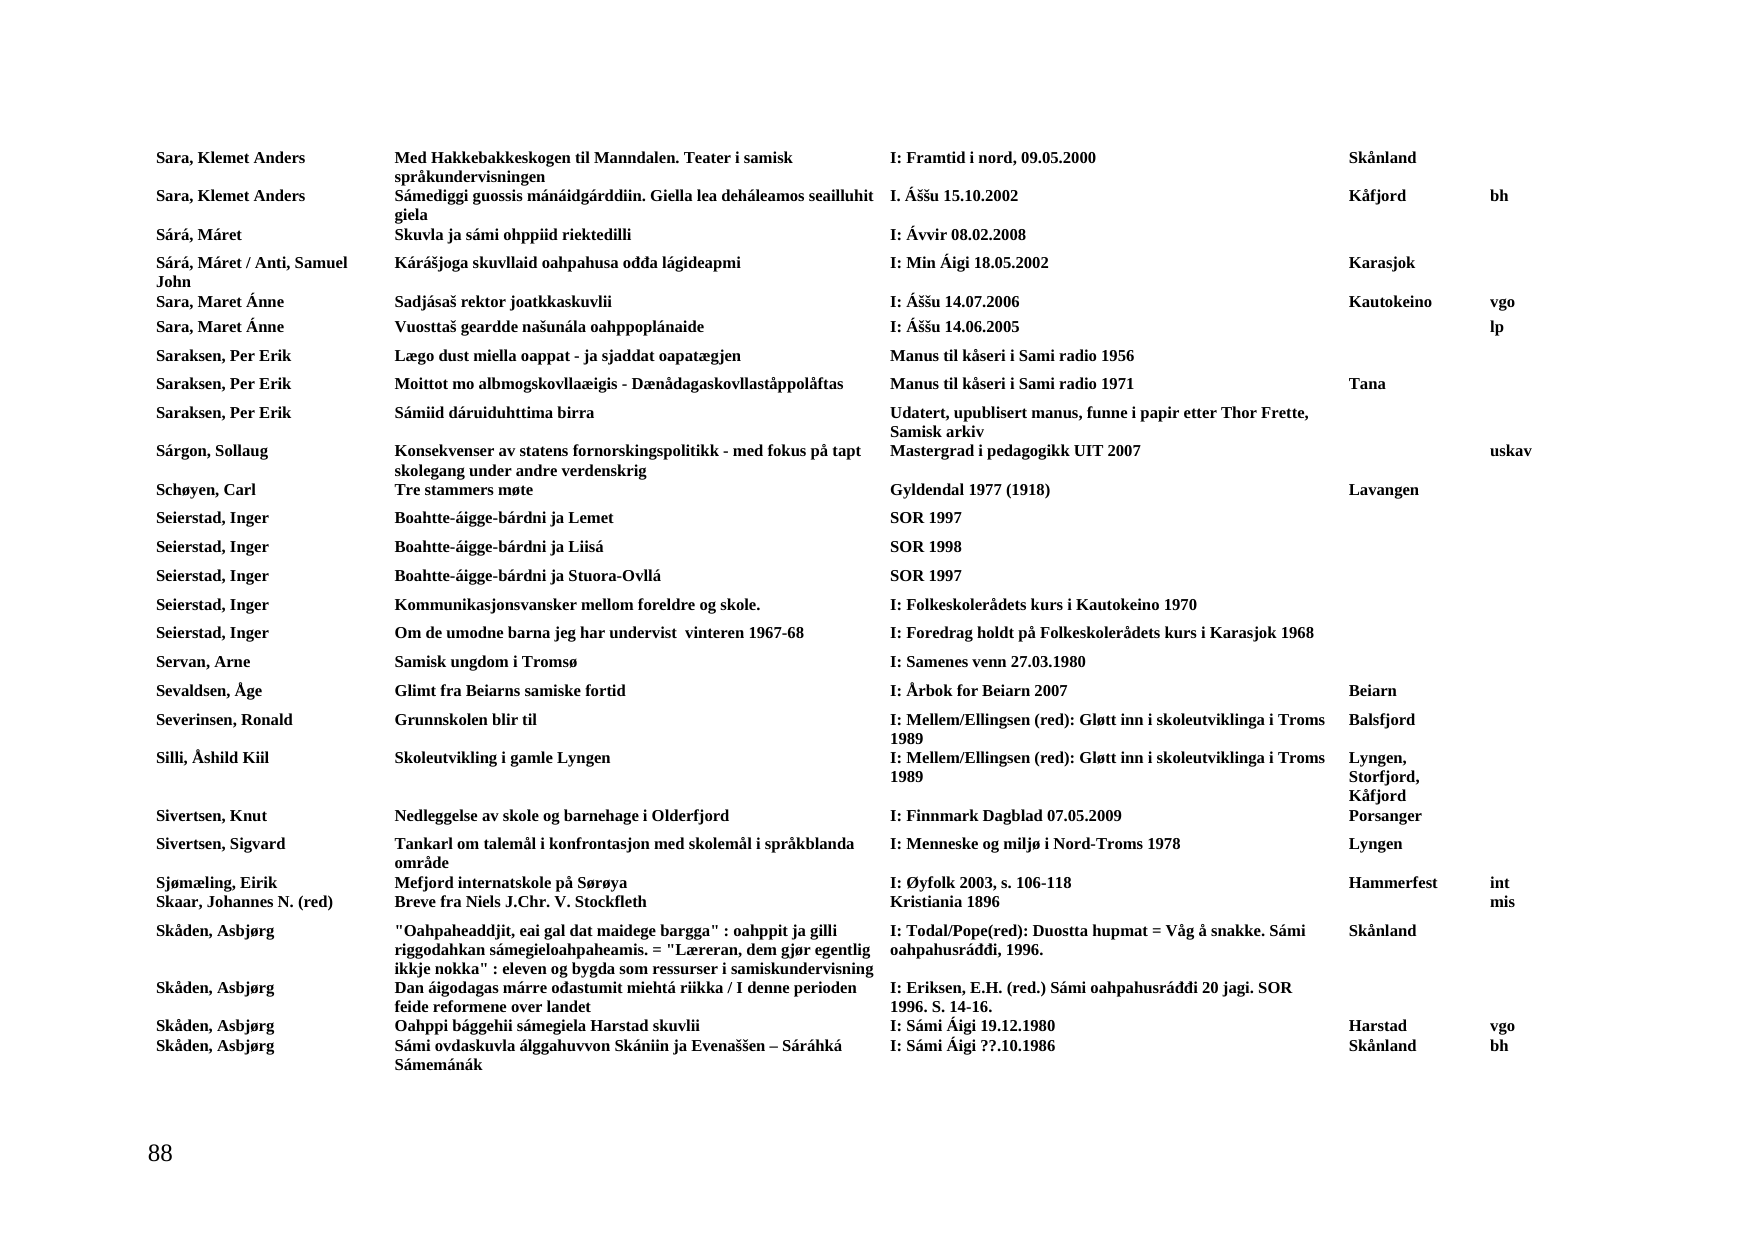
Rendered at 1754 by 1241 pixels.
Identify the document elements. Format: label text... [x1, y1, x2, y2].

table_cell Sámediggi guossis mánáidgárddiin. Giella lea deháleamos seailluhit giela [387, 186, 883, 224]
table_cell Mefjord internatskole på Sørøya [387, 873, 883, 892]
table_cell [1483, 148, 1605, 186]
table_cell I: Mellem/Ellingsen (red): Gløtt inn i skoleutviklinga i Troms 1989 [883, 748, 1341, 805]
table_cell Lyngen, Storfjord, Kåfjord [1341, 748, 1482, 805]
table_cell Udatert, upublisert manus, funne i papir etter Thor Frette, Samisk arkiv [883, 403, 1341, 441]
table_cell Vuosttaš geardde našunála oahppoplánaide [387, 317, 883, 345]
table_cell Sadjásaš rektor joatkkaskuvlii [387, 291, 883, 317]
table_cell Nedleggelse av skole og barnehage i Olderfjord [387, 805, 883, 834]
table_cell "Oahpaheaddjit, eai gal dat maidege bargga" : oahppit ja gilli riggodahkan sámegieloahpaheamis. = "Læreran, dem gjør egentlig ikkje nokka" : eleven og bygda som ressurser i samiskundervisning [387, 920, 883, 978]
table_cell [1341, 224, 1482, 253]
table_cell I: Øyfolk 2003, s. 106-118 [883, 873, 1341, 892]
table_cell Sara, Maret Ánne [149, 291, 387, 317]
table_cell [1483, 253, 1605, 291]
table_cell Kåfjord [1341, 186, 1482, 224]
table_cell Tankarl om talemål i konfrontasjon med skolemål i språkblanda område [387, 834, 883, 872]
table_cell Glimt fra Beiarns samiske fortid [387, 681, 883, 709]
table_cell [1341, 595, 1482, 623]
table_cell I: Foredrag holdt på Folkeskolerådets kurs i Karasjok 1968 [883, 623, 1341, 652]
table_cell [1483, 978, 1605, 1016]
table_cell Boahtte-áigge-bárdni ja Stuora-Ovllá [387, 566, 883, 594]
table_cell Kautokeino [1341, 291, 1482, 317]
table_cell Samisk ungdom i Tromsø [387, 652, 883, 681]
table_cell Seierstad, Inger [149, 508, 387, 537]
table_cell bh [1483, 1035, 1605, 1074]
table_cell [1341, 508, 1482, 537]
table_cell I: Framtid i nord, 09.05.2000 [883, 148, 1341, 186]
table_cell [1483, 403, 1605, 441]
table_cell Sara, Klemet Anders [149, 148, 387, 186]
table_cell vgo [1483, 1016, 1605, 1035]
table_cell [1341, 652, 1482, 681]
table_cell [1341, 566, 1482, 594]
table_cell Sámi ovdaskuvla álggahuvvon Skániin ja Evenaššen – Sáráhká Sámemánák [387, 1035, 883, 1074]
table_cell [1483, 480, 1605, 508]
table_cell Kristiania 1896 [883, 892, 1341, 920]
table_cell Sámiid dáruiduhttima birra [387, 403, 883, 441]
table_cell Boahtte-áigge-bárdni ja Liisá [387, 537, 883, 566]
table_cell SOR 1997 [883, 566, 1341, 594]
table_cell I: Årbok for Beiarn 2007 [883, 681, 1341, 709]
table_cell Porsanger [1341, 805, 1482, 834]
table_cell Skaar, Johannes N. (red) [149, 892, 387, 920]
table_cell [1483, 623, 1605, 652]
table_cell Skånland [1341, 1035, 1482, 1074]
table_cell Servan, Arne [149, 652, 387, 681]
table_cell [1483, 224, 1605, 253]
table_cell Skåden, Asbjørg [149, 978, 387, 1016]
table_cell Konsekvenser av statens fornorskingspolitikk - med fokus på tapt skolegang under andre verdenskrig [387, 441, 883, 479]
table_cell Skåden, Asbjørg [149, 1016, 387, 1035]
table_cell [1483, 508, 1605, 537]
table_cell bh [1483, 186, 1605, 224]
table_cell Seierstad, Inger [149, 537, 387, 566]
table_cell I: Min Áigi 18.05.2002 [883, 253, 1341, 291]
table_cell vgo [1483, 291, 1605, 317]
table_cell [1483, 345, 1605, 374]
table_cell [1341, 537, 1482, 566]
table_cell Manus til kåseri i Sami radio 1971 [883, 374, 1341, 403]
table_cell [1483, 374, 1605, 403]
table_cell Karasjok [1341, 253, 1482, 291]
table_cell Dan áigodagas márre ođastumit miehtá riikka / I denne perioden feide reformene over landet [387, 978, 883, 1016]
table_cell Sárá, Máret / Anti, Samuel John [149, 253, 387, 291]
table_cell Sárgon, Sollaug [149, 441, 387, 479]
table_cell Manus til kåseri i Sami radio 1956 [883, 345, 1341, 374]
table_cell I: Sámi Áigi 19.12.1980 [883, 1016, 1341, 1035]
table_cell I. Áššu 15.10.2002 [883, 186, 1341, 224]
table_cell Seierstad, Inger [149, 623, 387, 652]
table_cell uskav [1483, 441, 1605, 479]
table_cell Saraksen, Per Erik [149, 374, 387, 403]
table_cell mis [1483, 892, 1605, 920]
table_cell Oahppi bággehii sámegiela Harstad skuvlii [387, 1016, 883, 1035]
table_cell Moittot mo albmogskovllaæigis - Dænådagaskovllaståppolåftas [387, 374, 883, 403]
table_cell Sivertsen, Knut [149, 805, 387, 834]
table_cell Sivertsen, Sigvard [149, 834, 387, 872]
table_cell SOR 1997 [883, 508, 1341, 537]
table_cell Skånland [1341, 148, 1482, 186]
table_cell Kommunikasjonsvansker mellom foreldre og skole. [387, 595, 883, 623]
table_cell Beiarn [1341, 681, 1482, 709]
table_cell I: Ávvir 08.02.2008 [883, 224, 1341, 253]
table_cell Lyngen [1341, 834, 1482, 872]
table_cell Grunnskolen blir til [387, 710, 883, 748]
table_cell Seierstad, Inger [149, 566, 387, 594]
table_cell I: Eriksen, E.H. (red.) Sámi oahpahusráđđi 20 jagi. SOR 1996. S. 14-16. [883, 978, 1341, 1016]
table_cell Kárášjoga skuvllaid oahpahusa ođđa lágideapmi [387, 253, 883, 291]
table_cell I: Sámi Áigi ??.10.1986 [883, 1035, 1341, 1074]
table_cell [1341, 345, 1482, 374]
table_cell int [1483, 873, 1605, 892]
table_cell Lavangen [1341, 480, 1482, 508]
table_cell I: Áššu 14.07.2006 [883, 291, 1341, 317]
table_cell Silli, Åshild Kiil [149, 748, 387, 805]
table_cell [1483, 920, 1605, 978]
table_cell Gyldendal 1977 (1918) [883, 480, 1341, 508]
table_cell Boahtte-áigge-bárdni ja Lemet [387, 508, 883, 537]
table_cell Skåden, Asbjørg [149, 920, 387, 978]
table_cell SOR 1998 [883, 537, 1341, 566]
table_cell Sevaldsen, Åge [149, 681, 387, 709]
table_cell Om de umodne barna jeg har undervist vinteren 1967-68 [387, 623, 883, 652]
table_cell I: Samenes venn 27.03.1980 [883, 652, 1341, 681]
table_cell Tre stammers møte [387, 480, 883, 508]
table_cell Sara, Maret Ánne [149, 317, 387, 345]
table_cell Hammerfest [1341, 873, 1482, 892]
table_cell I: Folkeskolerådets kurs i Kautokeino 1970 [883, 595, 1341, 623]
table_cell Schøyen, Carl [149, 480, 387, 508]
table_cell I: Menneske og miljø i Nord-Troms 1978 [883, 834, 1341, 872]
table_cell [1341, 978, 1482, 1016]
table_cell I: Áššu 14.06.2005 [883, 317, 1341, 345]
table_cell [1341, 441, 1482, 479]
table_cell Sara, Klemet Anders [149, 186, 387, 224]
table_cell Seierstad, Inger [149, 595, 387, 623]
table_cell Med Hakkebakkeskogen til Manndalen. Teater i samisk språkundervisningen [387, 148, 883, 186]
table_cell I: Mellem/Ellingsen (red): Gløtt inn i skoleutviklinga i Troms 1989 [883, 710, 1341, 748]
table_cell [1483, 566, 1605, 594]
table_cell Skånland [1341, 920, 1482, 978]
table_cell Harstad [1341, 1016, 1482, 1035]
table_cell Mastergrad i pedagogikk UIT 2007 [883, 441, 1341, 479]
table_cell Balsfjord [1341, 710, 1482, 748]
table_cell Breve fra Niels J.Chr. V. Stockfleth [387, 892, 883, 920]
table_cell Skåden, Asbjørg [149, 1035, 387, 1074]
table_cell [1483, 748, 1605, 805]
table_cell [1341, 403, 1482, 441]
table_cell [1483, 834, 1605, 872]
table_cell [1341, 317, 1482, 345]
table_cell [1483, 537, 1605, 566]
table_cell [1483, 595, 1605, 623]
table_cell Lægo dust miella oappat - ja sjaddat oapatægjen [387, 345, 883, 374]
table_cell Skuvla ja sámi ohppiid riektedilli [387, 224, 883, 253]
table_cell Saraksen, Per Erik [149, 345, 387, 374]
table_cell [1483, 652, 1605, 681]
table_cell Saraksen, Per Erik [149, 403, 387, 441]
table_cell Tana [1341, 374, 1482, 403]
table_cell [1483, 805, 1605, 834]
table_cell Skoleutvikling i gamle Lyngen [387, 748, 883, 805]
table_cell lp [1483, 317, 1605, 345]
table_cell [1341, 892, 1482, 920]
table_cell I: Todal/Pope(red): Duostta hupmat = Våg å snakke. Sámi oahpahusráđđi, 1996. [883, 920, 1341, 978]
table_cell I: Finnmark Dagblad 07.05.2009 [883, 805, 1341, 834]
table_cell Severinsen, Ronald [149, 710, 387, 748]
table_cell [1483, 710, 1605, 748]
table_cell Sárá, Máret [149, 224, 387, 253]
table_cell Sjømæling, Eirik [149, 873, 387, 892]
table_cell [1341, 623, 1482, 652]
table_cell [1483, 681, 1605, 709]
